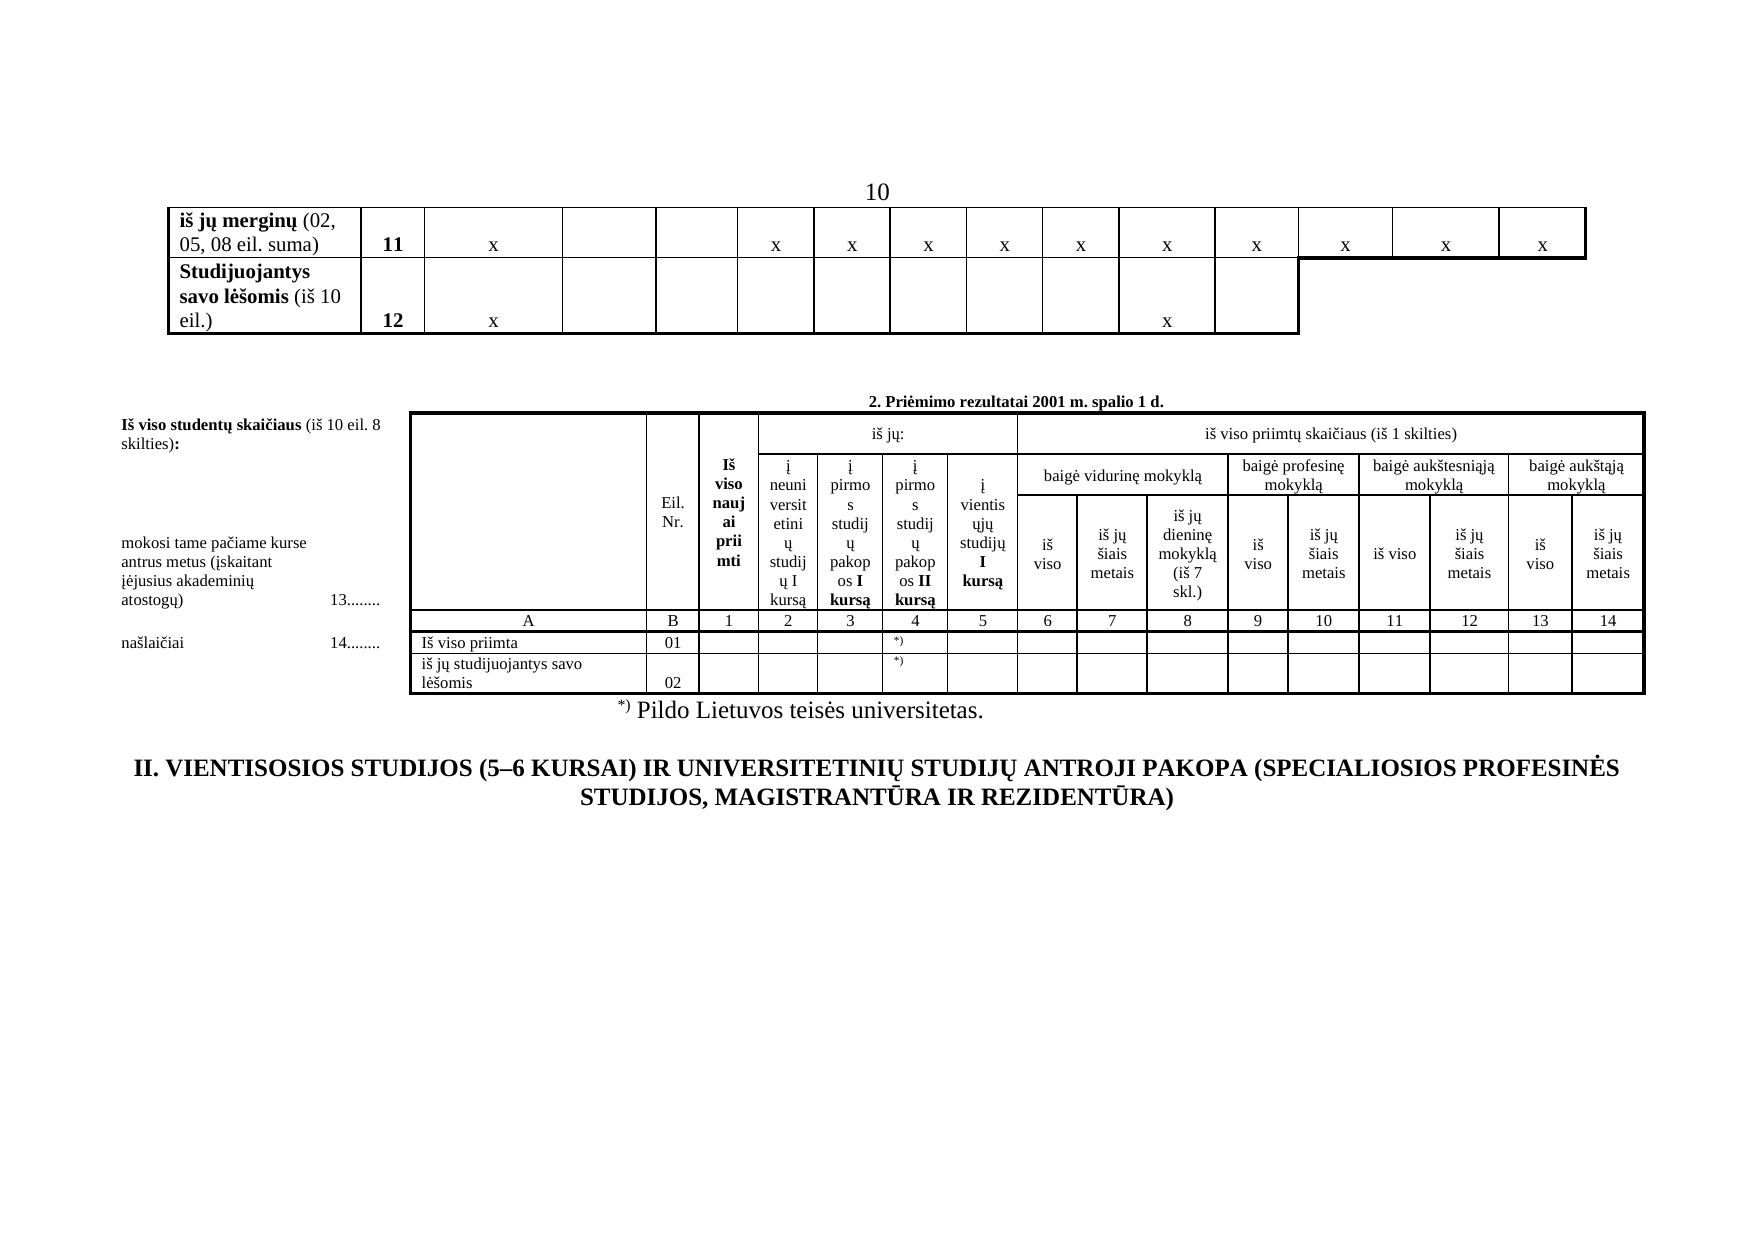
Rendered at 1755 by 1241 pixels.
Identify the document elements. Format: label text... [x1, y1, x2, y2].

table_cell 7 [1078, 611, 1146, 630]
table_cell baigė aukštesniąją mokyklą [1360, 455, 1508, 494]
table_cell [1573, 654, 1642, 692]
table_cell [1229, 633, 1287, 652]
table_cell į neuniversitetinių studijų I kursą [759, 455, 817, 609]
text *) Pildo Lietuvos teisės universitetas. [543, 695, 1636, 724]
table_cell Iš viso priimta [412, 633, 646, 652]
table_cell [1018, 633, 1076, 652]
table_cell x [891, 208, 966, 256]
table_cell iš jų dieninę mokyklą (iš 7 skl.) [1148, 496, 1227, 609]
table_cell iš jų: [759, 415, 1017, 453]
table_cell x [425, 258, 562, 332]
table_cell x [967, 208, 1042, 256]
table_cell iš viso priimtų skaičiaus (iš 1 skilties) [1018, 415, 1642, 453]
table_cell iš viso [1229, 496, 1287, 609]
table_cell 14 [1573, 611, 1642, 630]
table_cell iš jų šiais metais [1431, 496, 1508, 609]
table_cell iš jų šiais metais [1078, 496, 1146, 609]
table_cell [1360, 654, 1429, 692]
table_cell x [1120, 208, 1214, 256]
table_cell [891, 258, 966, 332]
table_cell 2 [759, 611, 817, 630]
table_cell x [1299, 208, 1392, 256]
table_cell [1509, 633, 1571, 652]
table_cell [110, 609, 409, 630]
table_cell [1018, 654, 1076, 692]
table_cell Studijuojantys savo lėšomis (iš 10 eil.) [170, 258, 360, 332]
table_cell [1078, 654, 1146, 692]
table_header [110, 392, 410, 411]
table_cell x [815, 208, 889, 256]
table_cell [657, 208, 737, 256]
table_cell iš viso [1018, 496, 1076, 609]
table_cell Iš viso studentų skaičiaus (iš 10 eil. 8 skilties): [110, 411, 409, 453]
table_cell [967, 258, 1042, 332]
table_cell x [1500, 208, 1584, 256]
table_cell [948, 633, 1017, 652]
table_header [1622, 392, 1644, 411]
table_cell [1499, 260, 1586, 332]
table_cell [1043, 258, 1118, 332]
table_cell *) [883, 633, 947, 652]
table_cell 1 [700, 611, 758, 630]
table_cell 12 [362, 258, 424, 332]
table_cell [1392, 260, 1499, 332]
table_cell [1431, 633, 1508, 652]
table_cell 6 [1018, 611, 1076, 630]
table_cell x [1120, 258, 1214, 332]
table_cell A [412, 611, 646, 630]
table_cell 11 [362, 208, 424, 256]
table_cell iš jų merginų (02, 05, 08 eil. suma) [170, 208, 360, 256]
table_cell B [647, 611, 698, 630]
table_cell 10 [1289, 611, 1358, 630]
table_cell [1216, 258, 1297, 332]
table_cell baigė vidurinę mokyklą [1018, 455, 1227, 494]
table_cell 8 [1148, 611, 1227, 630]
table_cell [759, 654, 817, 692]
table_cell [657, 258, 737, 332]
table_cell [1289, 654, 1358, 692]
table_cell iš viso [1509, 496, 1571, 609]
table_cell iš viso [1360, 496, 1429, 609]
table_cell [110, 653, 409, 692]
table_cell [412, 415, 646, 609]
table_cell [563, 208, 655, 256]
table_cell 9 [1229, 611, 1287, 630]
table_cell x [425, 208, 562, 256]
table_cell [818, 633, 882, 652]
table_cell [948, 654, 1017, 692]
table_cell baigė profesinę mokyklą [1229, 455, 1358, 494]
table_header 2. Priėmimo rezultatai 2001 m. spalio 1 d. [410, 392, 1622, 411]
table_cell x [1043, 208, 1118, 256]
table_cell x [1216, 208, 1298, 256]
table_cell [1078, 633, 1146, 652]
table_cell x [1393, 208, 1498, 256]
table_cell [563, 258, 655, 332]
table_cell našlaičiai [110, 630, 319, 652]
table_cell 12 [1431, 611, 1508, 630]
table_cell 13........ [319, 453, 409, 609]
table_cell 13 [1509, 611, 1571, 630]
table_cell baigė aukštąją mokyklą [1509, 455, 1642, 494]
table_cell [1229, 654, 1287, 692]
table_cell Iš viso naujai priimti [700, 415, 758, 609]
table_cell 3 [818, 611, 882, 630]
table_cell *) [883, 654, 947, 692]
table_cell iš jų studijuojantys savo lėšomis [412, 654, 646, 692]
table_cell [815, 258, 889, 332]
table_cell [1360, 633, 1429, 652]
table_cell [1431, 654, 1508, 692]
table_cell į pirmos studijų pakopos I kursą [818, 455, 882, 609]
text II. vientisosios studijos (5–6 kursai) ir universitetinių studijų antroji pakopa (specialiosios profesinės studijos, magistrantūra ir rezidentūra) [118, 753, 1636, 810]
table_cell iš jų šiais metais [1289, 496, 1358, 609]
table_cell [700, 633, 758, 652]
table_cell į vientisųjų studijų I kursą [948, 455, 1017, 609]
table_cell [1148, 654, 1227, 692]
table_cell [1509, 654, 1571, 692]
table_cell 14........ [319, 630, 409, 652]
table_cell [759, 633, 817, 652]
table_cell [1148, 633, 1227, 652]
table_cell 5 [948, 611, 1017, 630]
table_cell Eil. Nr. [647, 415, 698, 609]
table_cell x [738, 208, 813, 256]
table_cell [1289, 633, 1358, 652]
table_cell 02 [647, 654, 698, 692]
table_cell 4 [883, 611, 947, 630]
table_cell [1573, 633, 1642, 652]
table_cell [818, 654, 882, 692]
table_cell iš jų šiais metais [1573, 496, 1642, 609]
table_cell [700, 654, 758, 692]
table_cell į pirmos studijų pakopos II kursą [883, 455, 947, 609]
table_cell mokosi tame pačiame kurse antrus metus (įskaitant įėjusius akademinių atostogų) [110, 453, 319, 609]
table_cell [1300, 260, 1392, 332]
table_cell 01 [647, 633, 698, 652]
table_cell 11 [1360, 611, 1429, 630]
table_cell [738, 258, 813, 332]
